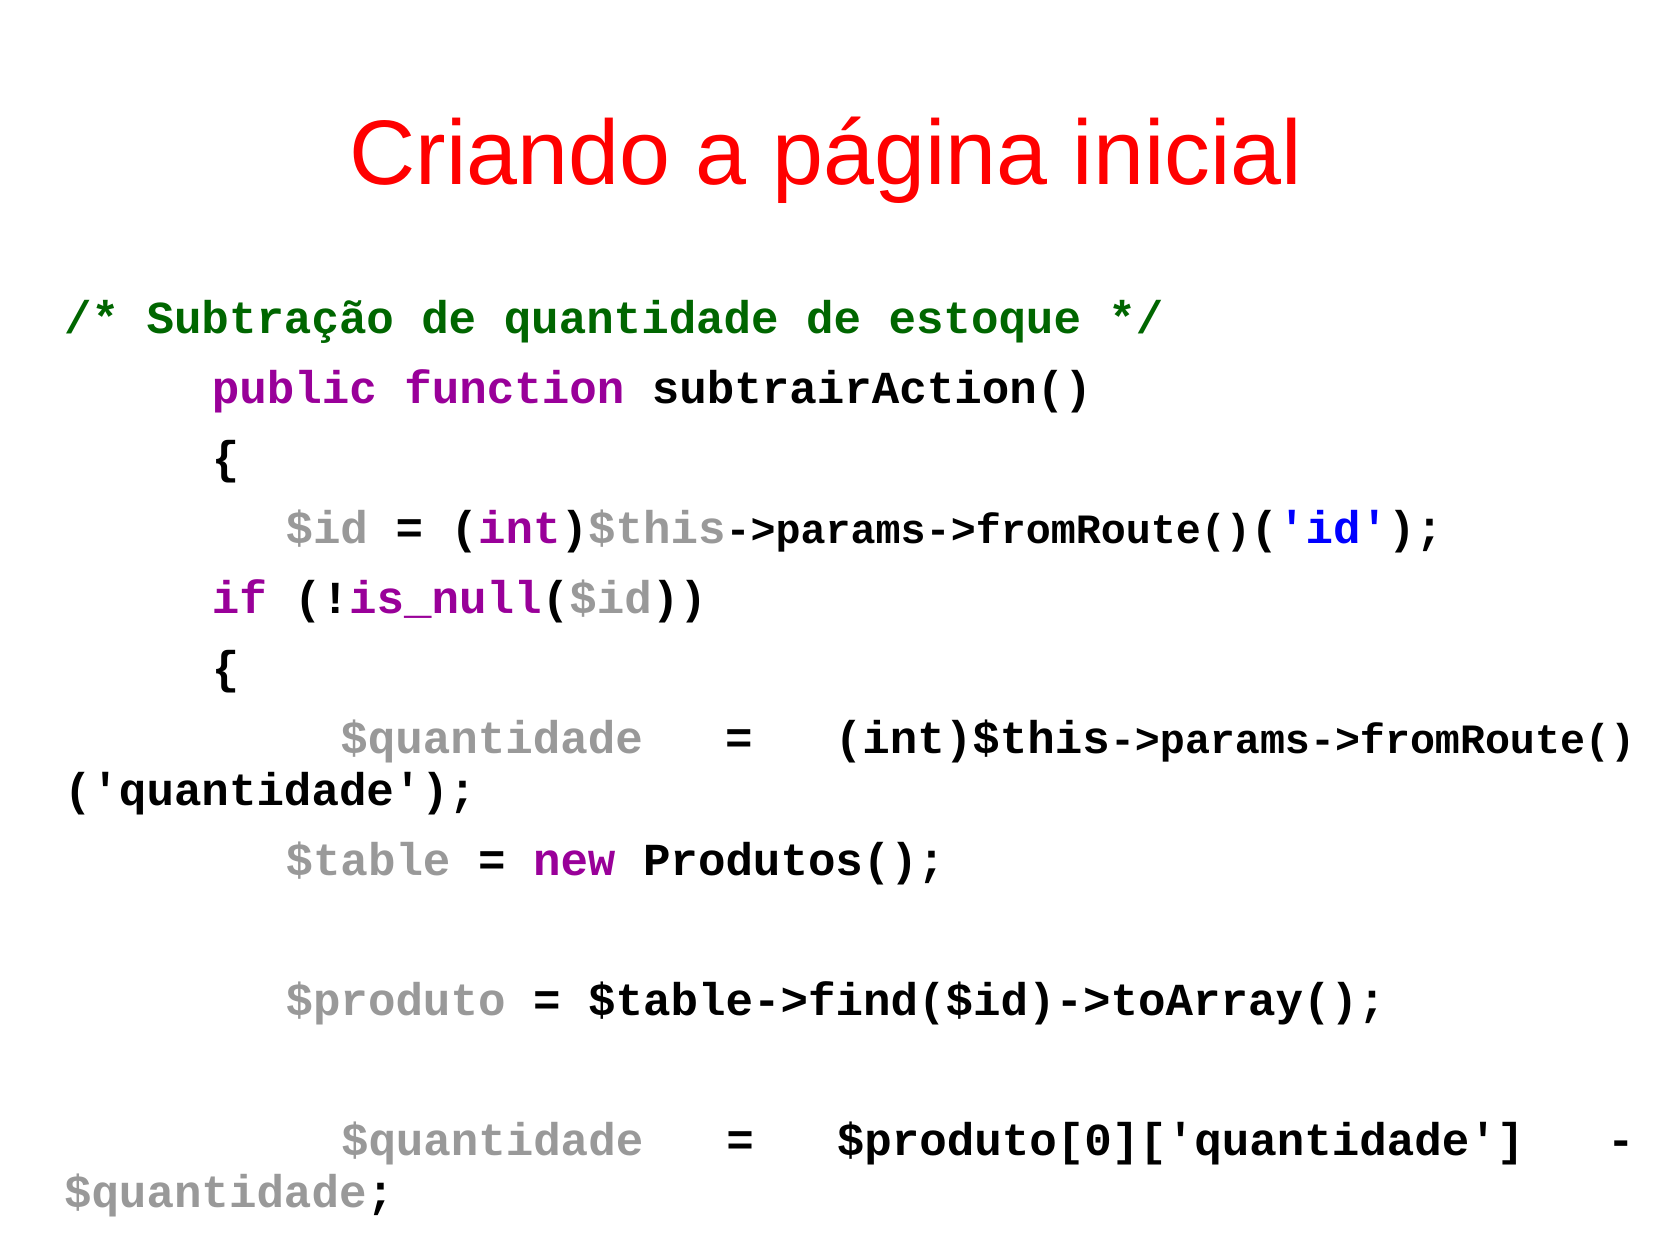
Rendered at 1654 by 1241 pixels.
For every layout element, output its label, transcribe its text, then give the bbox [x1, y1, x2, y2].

list /* Subtração de quantidade de estoque */ public function subtrairAction() { $id = (int)$this->params->fromRoute()('id'); if (!is_null($id)) { $quantidade = (int)$this->params->fromRoute()('quantidade'); $table = new Produtos(); $produto = $table->find($id)->toArray(); $quantidade = $produto[0]['quantidade'] - $quantidade; [64, 295, 1636, 1229]
title Criando a página inicial [82, 49, 1571, 257]
